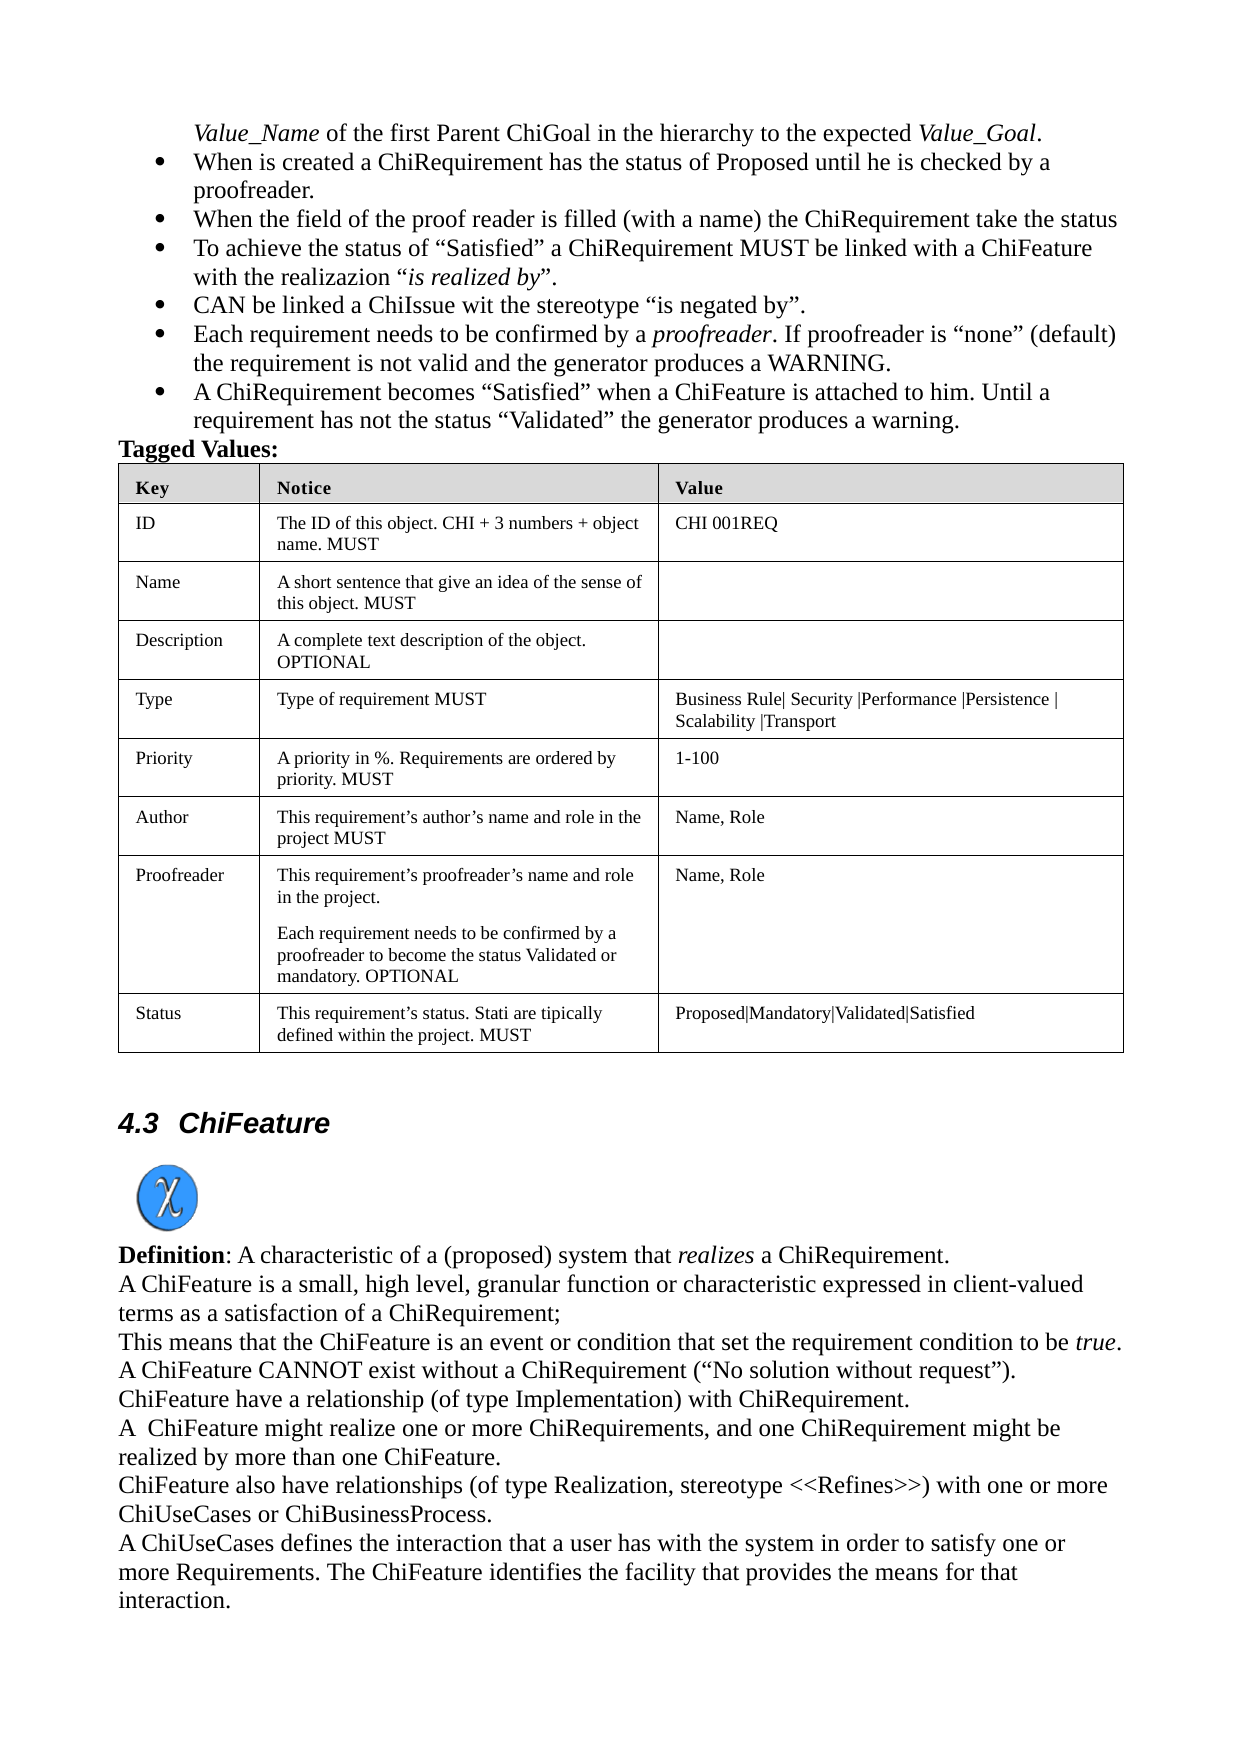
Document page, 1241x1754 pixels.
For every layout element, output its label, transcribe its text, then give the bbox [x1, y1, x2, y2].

table_cell Proofreader [119, 856, 259, 993]
table_cell [659, 621, 1123, 679]
text A ChiUseCases defines the interaction that a user has with the system in order to satisfy one or more Requirements. The ChiFeature identifies the facility that provides the means for that interaction. [118, 1528, 1122, 1614]
table_cell 1-100 [659, 739, 1123, 796]
list When is created a ChiRequirement has the status of Proposed until he is checked by a proofreader. [156, 147, 1122, 204]
table_cell A priority in %. Requirements are ordered by priority. MUST [260, 739, 658, 796]
table_cell Type of requirement MUST [260, 680, 658, 737]
list Each requirement needs to be confirmed by a proofreader. If proofreader is “none” (default) the requirement is not valid and the generator produces a WARNING. [156, 319, 1122, 377]
table_cell ID [119, 504, 259, 561]
text ChiFeature have a relationship (of type Implementation) with ChiRequirement. [118, 1384, 1122, 1413]
table_cell Priority [119, 739, 259, 796]
table_cell The ID of this object. CHI + 3 numbers + object name. MUST [260, 504, 658, 561]
table_cell Name [119, 562, 259, 620]
table_cell Status [119, 994, 259, 1052]
table_cell Name, Role [659, 856, 1123, 993]
list To achieve the status of “Satisfied” a ChiRequirement MUST be linked with a ChiFeature with the realizazion “is realized by”. [156, 233, 1122, 291]
table_cell Business Rule| Security |Performance |Persistence |Scalability |Transport [659, 680, 1123, 737]
table_cell Type [119, 680, 259, 737]
table_cell CHI 001REQ [659, 504, 1123, 561]
list Value_Name of the first Parent ChiGoal in the hierarchy to the expected Value_Goal. [156, 118, 1122, 147]
text ChiFeature also have relationships (of type Realization, stereotype <<Refines>>) with one or more ChiUseCases or ChiBusinessProcess. [118, 1470, 1122, 1528]
text Definition: A characteristic of a (proposed) system that realizes a ChiRequirement. [118, 1240, 1122, 1269]
table_cell Name, Role [659, 797, 1123, 855]
table_header Key [119, 464, 259, 502]
text This means that the ChiFeature is an event or condition that set the requirement condition to be true. [118, 1327, 1122, 1355]
table_cell A short sentence that give an idea of the sense of this object. MUST [260, 562, 658, 620]
list CAN be linked a ChiIssue wit the stereotype “is negated by”. [156, 291, 1122, 319]
subtitle ChiFeature [118, 1106, 1122, 1140]
table_cell This requirement’s status. Stati are tipically defined within the project. MUST [260, 994, 658, 1052]
table_cell Proposed|Mandatory|Validated|Satisfied [659, 994, 1123, 1052]
table_cell A complete text description of the object. OPTIONAL [260, 621, 658, 679]
text A ChiFeature CANNOT exist without a ChiRequirement (“No solution without request”). [118, 1355, 1122, 1384]
table_cell Author [119, 797, 259, 855]
table_cell This requirement’s author’s name and role in the project MUST [260, 797, 658, 855]
text A ChiFeature might realize one or more ChiRequirements, and one ChiRequirement might be realized by more than one ChiFeature. [118, 1413, 1122, 1470]
picture [134, 1161, 199, 1232]
table_cell This requirement’s proofreader’s name and role in the project. Each requirement needs to be confirmed by a proofreader to become the status Validated or mandatory. OPTIONAL [260, 856, 658, 993]
table_cell Description [119, 621, 259, 679]
table_header Notice [260, 464, 658, 502]
table_header Value [659, 464, 1123, 502]
list A ChiRequirement becomes “Satisfied” when a ChiFeature is attached to him. Until a requirement has not the status “Validated” the generator produces a warning. [156, 377, 1122, 434]
text Tagged Values: [118, 434, 1122, 463]
list When the field of the proof reader is filled (with a name) the ChiRequirement take the status [156, 204, 1122, 233]
text A ChiFeature is a small, high level, granular function or characteristic expressed in client-valued terms as a satisfaction of a ChiRequirement; [118, 1269, 1122, 1327]
table_cell [659, 562, 1123, 620]
